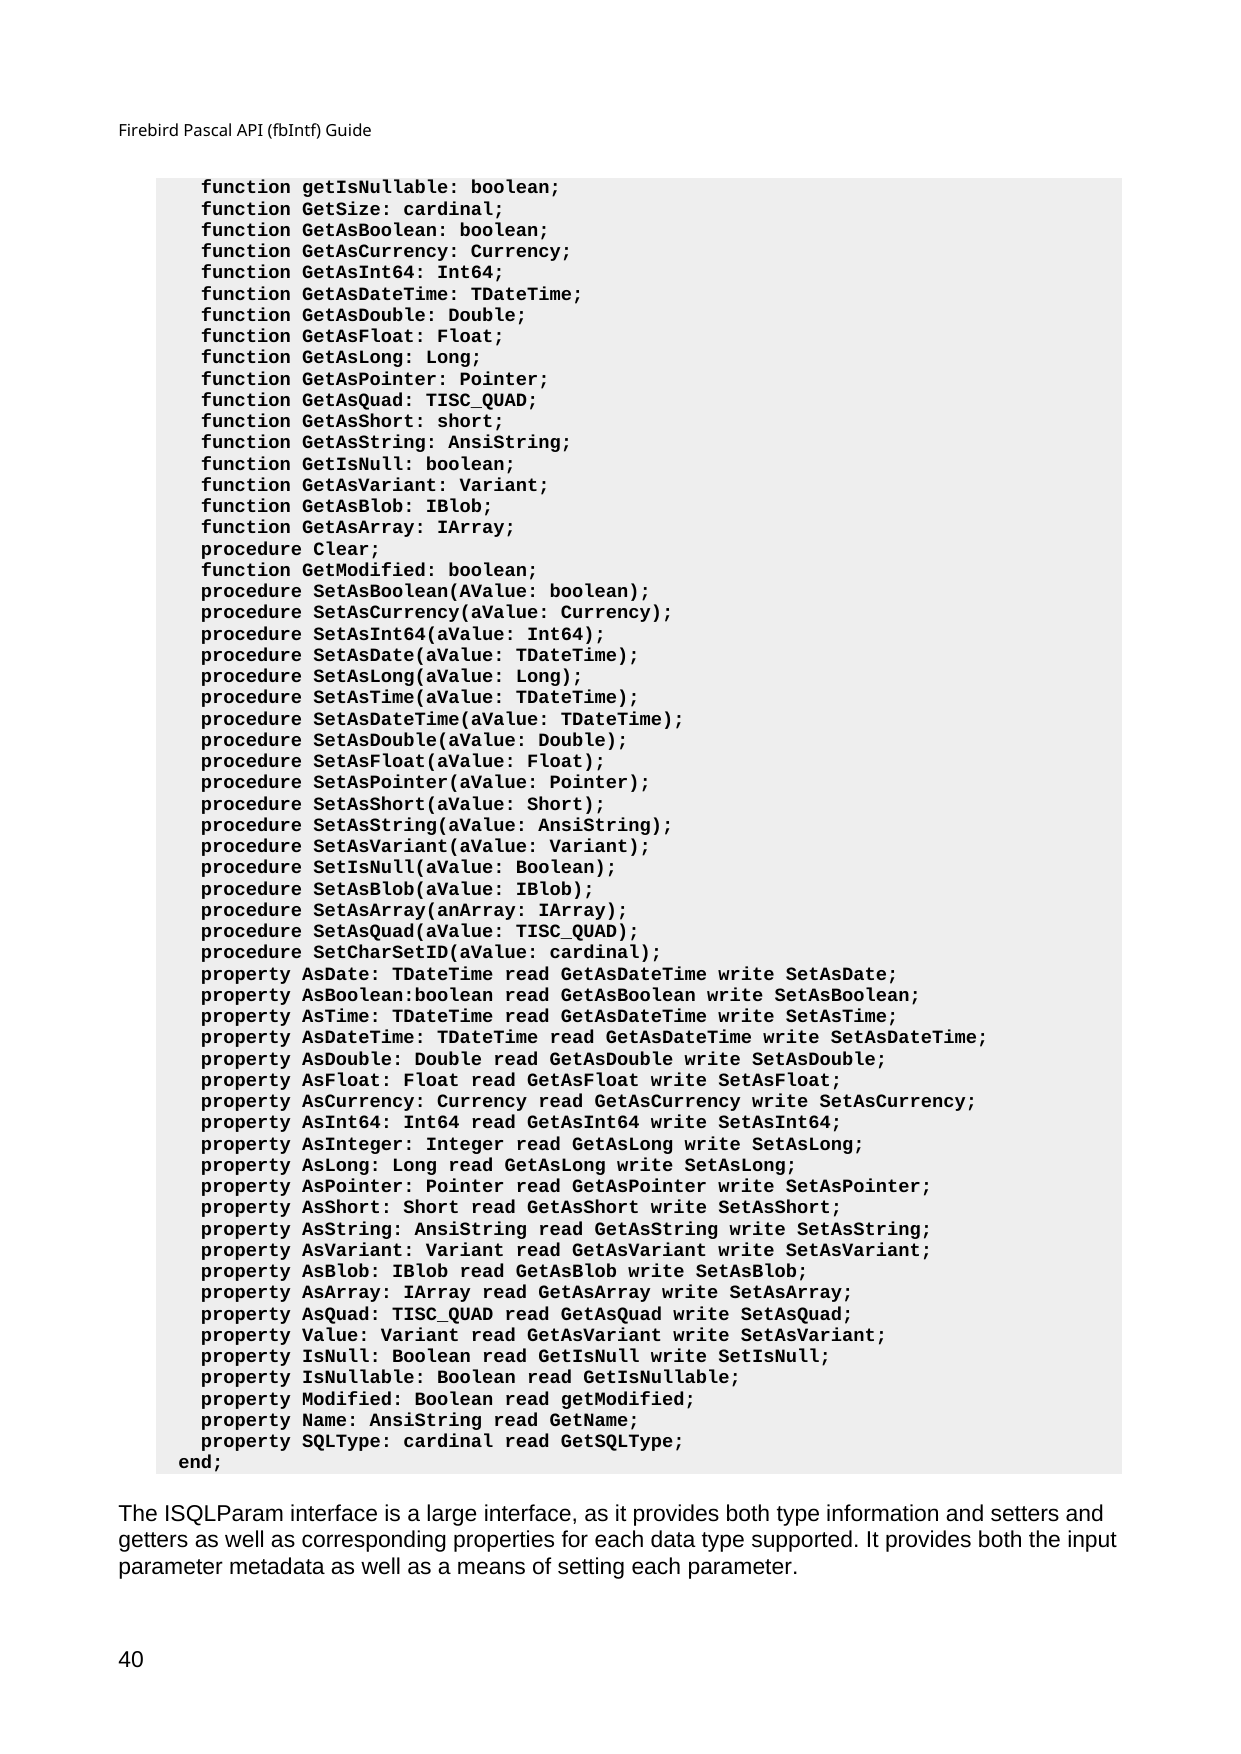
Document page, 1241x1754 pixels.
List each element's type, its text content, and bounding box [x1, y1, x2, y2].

text procedure SetAsArray(anArray: IArray); [156, 901, 1122, 922]
text property IsNullable: Boolean read GetIsNullable; [156, 1368, 1122, 1389]
text property AsDateTime: TDateTime read GetAsDateTime write SetAsDateTime; [156, 1028, 1122, 1049]
text property AsFloat: Float read GetAsFloat write SetAsFloat; [156, 1071, 1122, 1092]
text property AsBlob: IBlob read GetAsBlob write SetAsBlob; [156, 1262, 1122, 1283]
text property Modified: Boolean read getModified; [156, 1389, 1122, 1411]
text property AsShort: Short read GetAsShort write SetAsShort; [156, 1198, 1122, 1219]
text function GetAsPointer: Pointer; [156, 369, 1122, 391]
text property AsPointer: Pointer read GetAsPointer write SetAsPointer; [156, 1177, 1122, 1198]
text function GetAsLong: Long; [156, 348, 1122, 369]
text property AsLong: Long read GetAsLong write SetAsLong; [156, 1156, 1122, 1177]
text function GetAsDouble: Double; [156, 306, 1122, 327]
text function GetAsBlob: IBlob; [156, 497, 1122, 518]
text property AsDate: TDateTime read GetAsDateTime write SetAsDate; [156, 964, 1122, 986]
text function GetIsNull: boolean; [156, 454, 1122, 476]
text property AsDouble: Double read GetAsDouble write SetAsDouble; [156, 1049, 1122, 1071]
text procedure SetAsTime(aValue: TDateTime); [156, 688, 1122, 709]
text end; [156, 1453, 1122, 1474]
text property AsCurrency: Currency read GetAsCurrency write SetAsCurrency; [156, 1092, 1122, 1113]
text function GetAsBoolean: boolean; [156, 221, 1122, 242]
text property SQLType: cardinal read GetSQLType; [156, 1432, 1122, 1453]
text function GetSize: cardinal; [156, 199, 1122, 221]
text procedure SetAsQuad(aValue: TISC_QUAD); [156, 922, 1122, 943]
text property AsInteger: Integer read GetAsLong write SetAsLong; [156, 1134, 1122, 1156]
text function GetAsVariant: Variant; [156, 476, 1122, 497]
text function GetAsCurrency: Currency; [156, 242, 1122, 263]
text function GetModified: boolean; [156, 561, 1122, 582]
text procedure SetAsDate(aValue: TDateTime); [156, 646, 1122, 667]
text procedure SetAsVariant(aValue: Variant); [156, 837, 1122, 858]
text procedure SetAsBlob(aValue: IBlob); [156, 879, 1122, 901]
text procedure SetAsCurrency(aValue: Currency); [156, 603, 1122, 624]
text procedure SetAsString(aValue: AnsiString); [156, 816, 1122, 837]
text property AsTime: TDateTime read GetAsDateTime write SetAsTime; [156, 1007, 1122, 1028]
text property AsBoolean:boolean read GetAsBoolean write SetAsBoolean; [156, 986, 1122, 1007]
text property AsArray: IArray read GetAsArray write SetAsArray; [156, 1283, 1122, 1304]
text procedure SetAsShort(aValue: Short); [156, 794, 1122, 816]
text procedure Clear; [156, 539, 1122, 561]
text property Name: AnsiString read GetName; [156, 1411, 1122, 1432]
text function GetAsFloat: Float; [156, 327, 1122, 348]
text property AsQuad: TISC_QUAD read GetAsQuad write SetAsQuad; [156, 1304, 1122, 1326]
text procedure SetAsLong(aValue: Long); [156, 667, 1122, 688]
text property AsInt64: Int64 read GetAsInt64 write SetAsInt64; [156, 1113, 1122, 1134]
text function GetAsArray: IArray; [156, 518, 1122, 539]
text procedure SetCharSetID(aValue: cardinal); [156, 943, 1122, 964]
text property Value: Variant read GetAsVariant write SetAsVariant; [156, 1326, 1122, 1347]
text property AsString: AnsiString read GetAsString write SetAsString; [156, 1219, 1122, 1241]
text procedure SetAsFloat(aValue: Float); [156, 752, 1122, 773]
text procedure SetIsNull(aValue: Boolean); [156, 858, 1122, 879]
text procedure SetAsDouble(aValue: Double); [156, 731, 1122, 752]
text function GetAsString: AnsiString; [156, 433, 1122, 454]
text procedure SetAsPointer(aValue: Pointer); [156, 773, 1122, 794]
text procedure SetAsInt64(aValue: Int64); [156, 624, 1122, 646]
text function getIsNullable: boolean; [156, 178, 1122, 199]
text procedure SetAsBoolean(AValue: boolean); [156, 582, 1122, 603]
text function GetAsDateTime: TDateTime; [156, 284, 1122, 306]
text function GetAsInt64: Int64; [156, 263, 1122, 284]
text property IsNull: Boolean read GetIsNull write SetIsNull; [156, 1347, 1122, 1368]
text The ISQLParam interface is a large interface, as it provides both type information and setters and getters as well as corresponding properties for each data type supported. It provides both the input parameter metadata as well as a means of setting each parameter. [118, 1500, 1122, 1579]
text function GetAsQuad: TISC_QUAD; [156, 391, 1122, 412]
text function GetAsShort: short; [156, 412, 1122, 433]
text procedure SetAsDateTime(aValue: TDateTime); [156, 709, 1122, 731]
text property AsVariant: Variant read GetAsVariant write SetAsVariant; [156, 1241, 1122, 1262]
